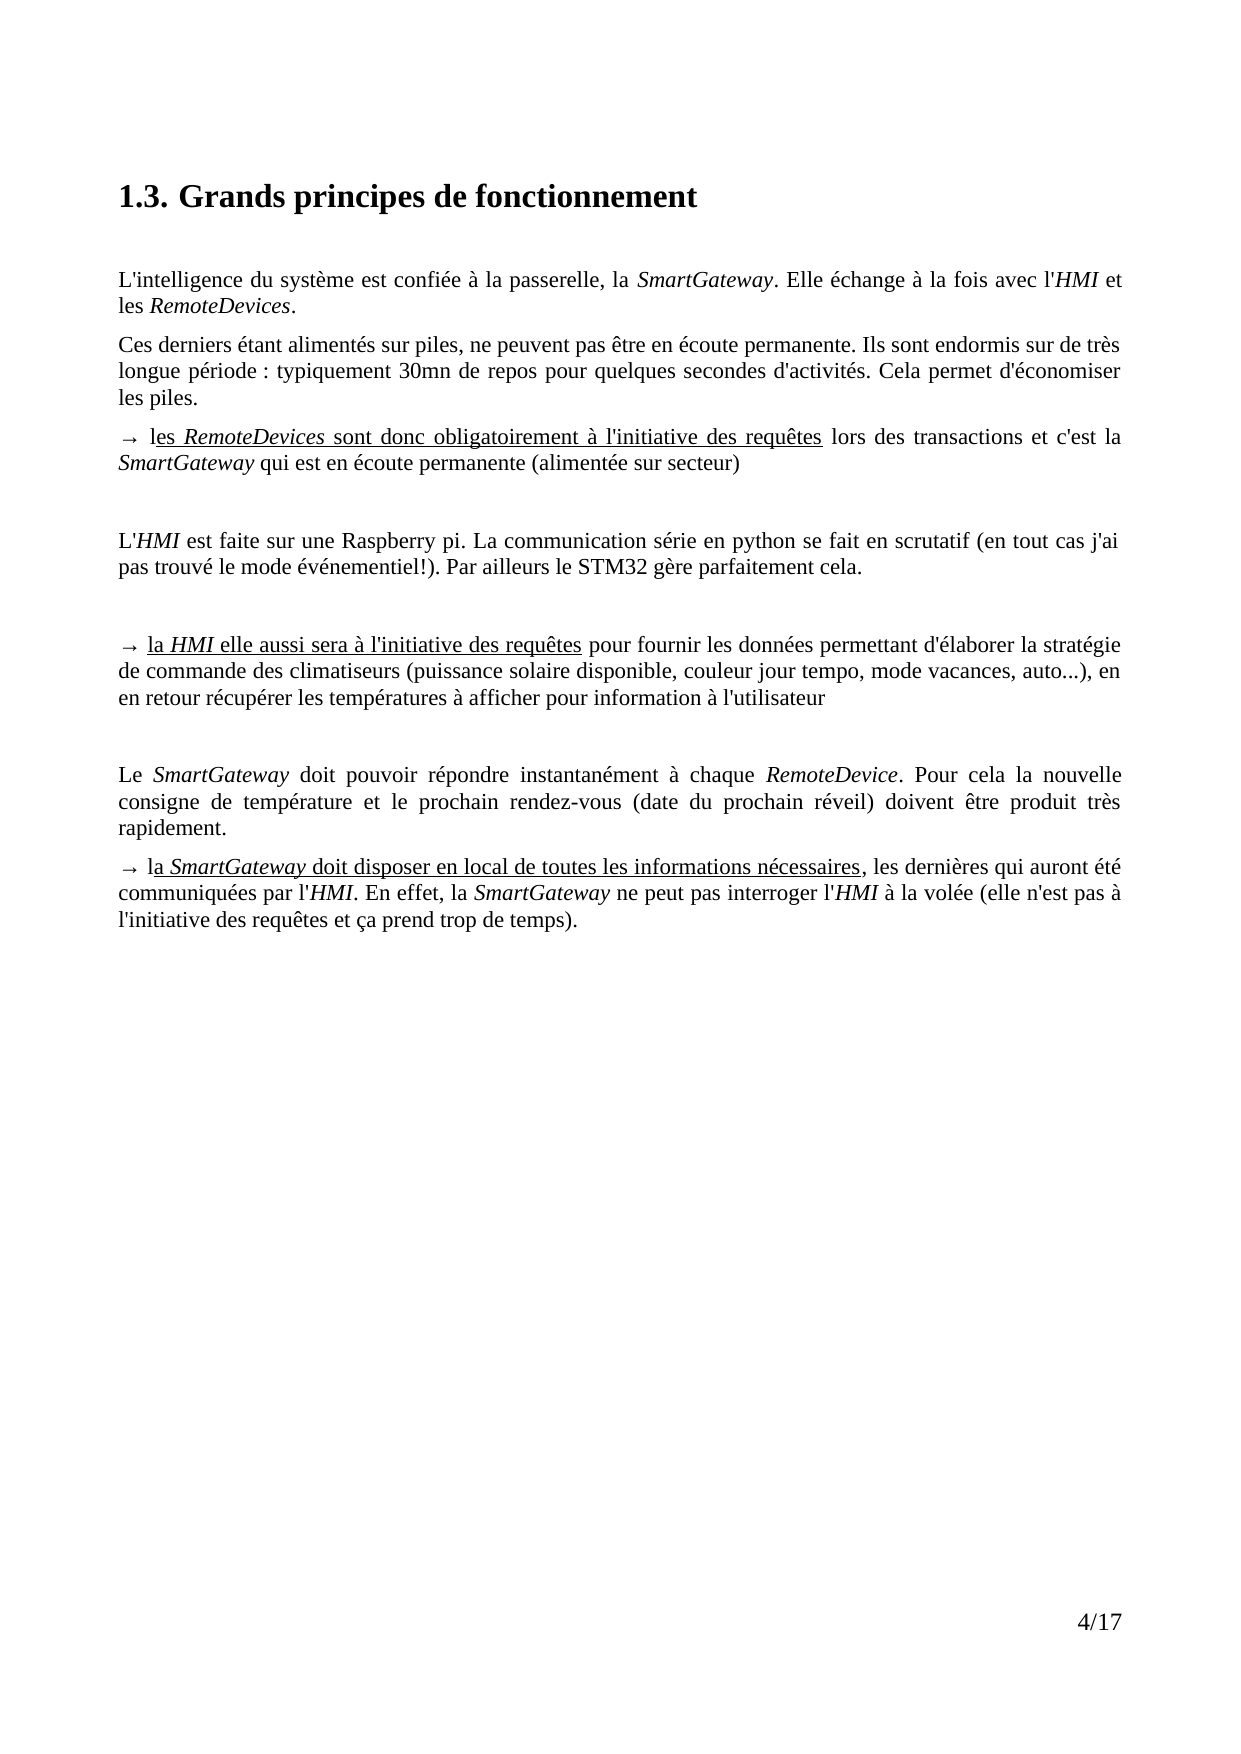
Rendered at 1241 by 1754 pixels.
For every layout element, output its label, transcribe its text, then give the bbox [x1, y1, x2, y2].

text → les RemoteDevices sont donc obligatoirement à l'initiative des requêtes lors des transactions et c'est la SmartGateway qui est en écoute permanente (alimentée sur secteur) [118, 423, 1122, 476]
text Ces derniers étant alimentés sur piles, ne peuvent pas être en écoute permanente. Ils sont endormis sur de très longue période : typiquement 30mn de repos pour quelques secondes d'activités. Cela permet d'économiser les piles. [118, 331, 1122, 410]
text → la SmartGateway doit disposer en local de toutes les informations nécessaires, les dernières qui auront été communiquées par l'HMI. En effet, la SmartGateway ne peut pas interroger l'HMI à la volée (elle n'est pas à l'initiative des requêtes et ça prend trop de temps). [118, 853, 1122, 932]
text L'intelligence du système est confiée à la passerelle, la SmartGateway. Elle échange à la fois avec l'HMI et les RemoteDevices. [118, 266, 1122, 319]
subtitle Grands principes de fonctionnement [118, 176, 1122, 215]
text L'HMI est faite sur une Raspberry pi. La communication série en python se fait en scrutatif (en tout cas j'ai pas trouvé le mode événementiel!). Par ailleurs le STM32 gère parfaitement cela. [118, 527, 1122, 579]
text Le SmartGateway doit pouvoir répondre instantanément à chaque RemoteDevice. Pour cela la nouvelle consigne de température et le prochain rendez-vous (date du prochain réveil) doivent être produit très rapidement. [118, 761, 1122, 840]
text → la HMI elle aussi sera à l'initiative des requêtes pour fournir les données permettant d'élaborer la stratégie de commande des climatiseurs (puissance solaire disponible, couleur jour tempo, mode vacances, auto...), en en retour récupérer les températures à afficher pour information à l'utilisateur [118, 631, 1122, 710]
